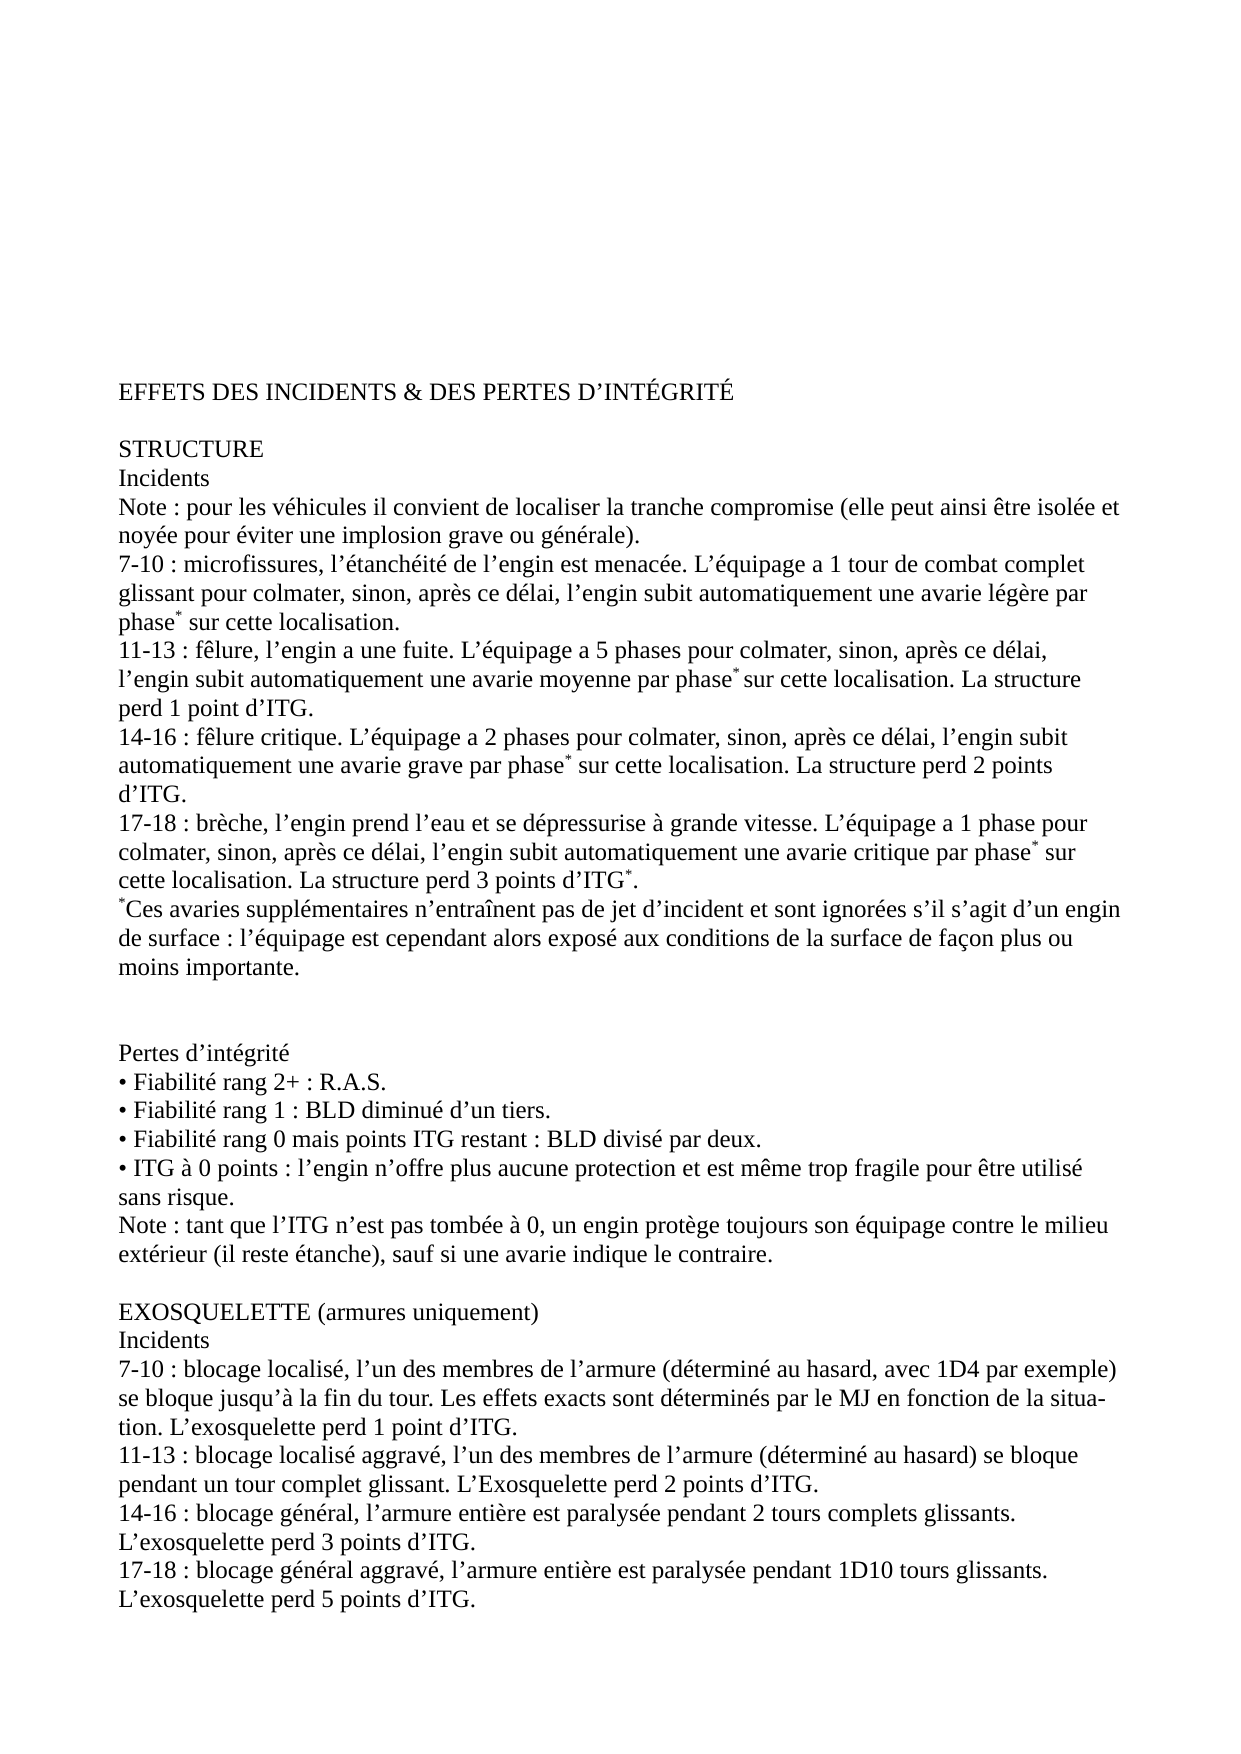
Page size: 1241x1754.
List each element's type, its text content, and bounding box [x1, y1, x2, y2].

text EXOSQUELETTE (armures uniquement) [118, 1297, 1122, 1326]
text • Fiabilité rang 0 mais points ITG restant : BLD divisé par deux. [118, 1124, 1122, 1153]
text *Ces avaries supplémentaires n’entraînent pas de jet d’incident et sont ignorées s’il s’agit d’un engin de surface : l’équipage est cependant alors exposé aux conditions de la surface de façon plus ou moins importante. [118, 894, 1122, 981]
text 11-13 : blocage localisé aggravé, l’un des membres de l’armure (déterminé au hasard) se bloque pendant un tour complet glissant. L’Exosquelette perd 2 points d’ITG. [118, 1441, 1122, 1498]
text 7-10 : microfissures, l’étanchéité de l’engin est menacée. L’équipage a 1 tour de combat complet glissant pour colmater, sinon, après ce délai, l’engin subit automatiquement une avarie légère par phase* sur cette localisation. [118, 549, 1122, 636]
text 7-10 : blocage localisé, l’un des membres de l’armure (déterminé au hasard, avec 1D4 par exemple) se bloque jusqu’à la fin du tour. Les effets exacts sont déterminés par le MJ en fonction de la situa- tion. L’exosquelette perd 1 point d’ITG. [118, 1354, 1122, 1441]
text 14-16 : fêlure critique. L’équipage a 2 phases pour colmater, sinon, après ce délai, l’engin subit automatiquement une avarie grave par phase* sur cette localisation. La structure perd 2 points d’ITG. [118, 722, 1122, 808]
text 11-13 : fêlure, l’engin a une fuite. L’équipage a 5 phases pour colmater, sinon, après ce délai, l’engin subit automatiquement une avarie moyenne par phase* sur cette localisation. La structure perd 1 point d’ITG. [118, 636, 1122, 722]
text • Fiabilité rang 2+ : R.A.S. [118, 1067, 1122, 1096]
text Note : pour les véhicules il convient de localiser la tranche compromise (elle peut ainsi être isolée et noyée pour éviter une implosion grave ou générale). [118, 492, 1122, 549]
text EFFETS DES INCIDENTS & DES PERTES D’INTÉGRITÉ [118, 377, 1122, 406]
text Incidents [118, 1326, 1122, 1354]
text Note : tant que l’ITG n’est pas tombée à 0, un engin protège toujours son équipage contre le milieu extérieur (il reste étanche), sauf si une avarie indique le contraire. [118, 1211, 1122, 1268]
text • Fiabilité rang 1 : BLD diminué d’un tiers. [118, 1096, 1122, 1124]
text • ITG à 0 points : l’engin n’offre plus aucune protection et est même trop fragile pour être utilisé sans risque. [118, 1153, 1122, 1211]
text Incidents [118, 463, 1122, 492]
text 14-16 : blocage général, l’armure entière est paralysée pendant 2 tours complets glissants. L’exosquelette perd 3 points d’ITG. [118, 1498, 1122, 1556]
text Pertes d’intégrité [118, 1038, 1122, 1067]
text 17-18 : brèche, l’engin prend l’eau et se dépressurise à grande vitesse. L’équipage a 1 phase pour colmater, sinon, après ce délai, l’engin subit automatiquement une avarie critique par phase* sur cette localisation. La structure perd 3 points d’ITG*. [118, 808, 1122, 894]
text 17-18 : blocage général aggravé, l’armure entière est paralysée pendant 1D10 tours glissants. L’exosquelette perd 5 points d’ITG. [118, 1556, 1122, 1613]
text STRUCTURE [118, 434, 1122, 463]
